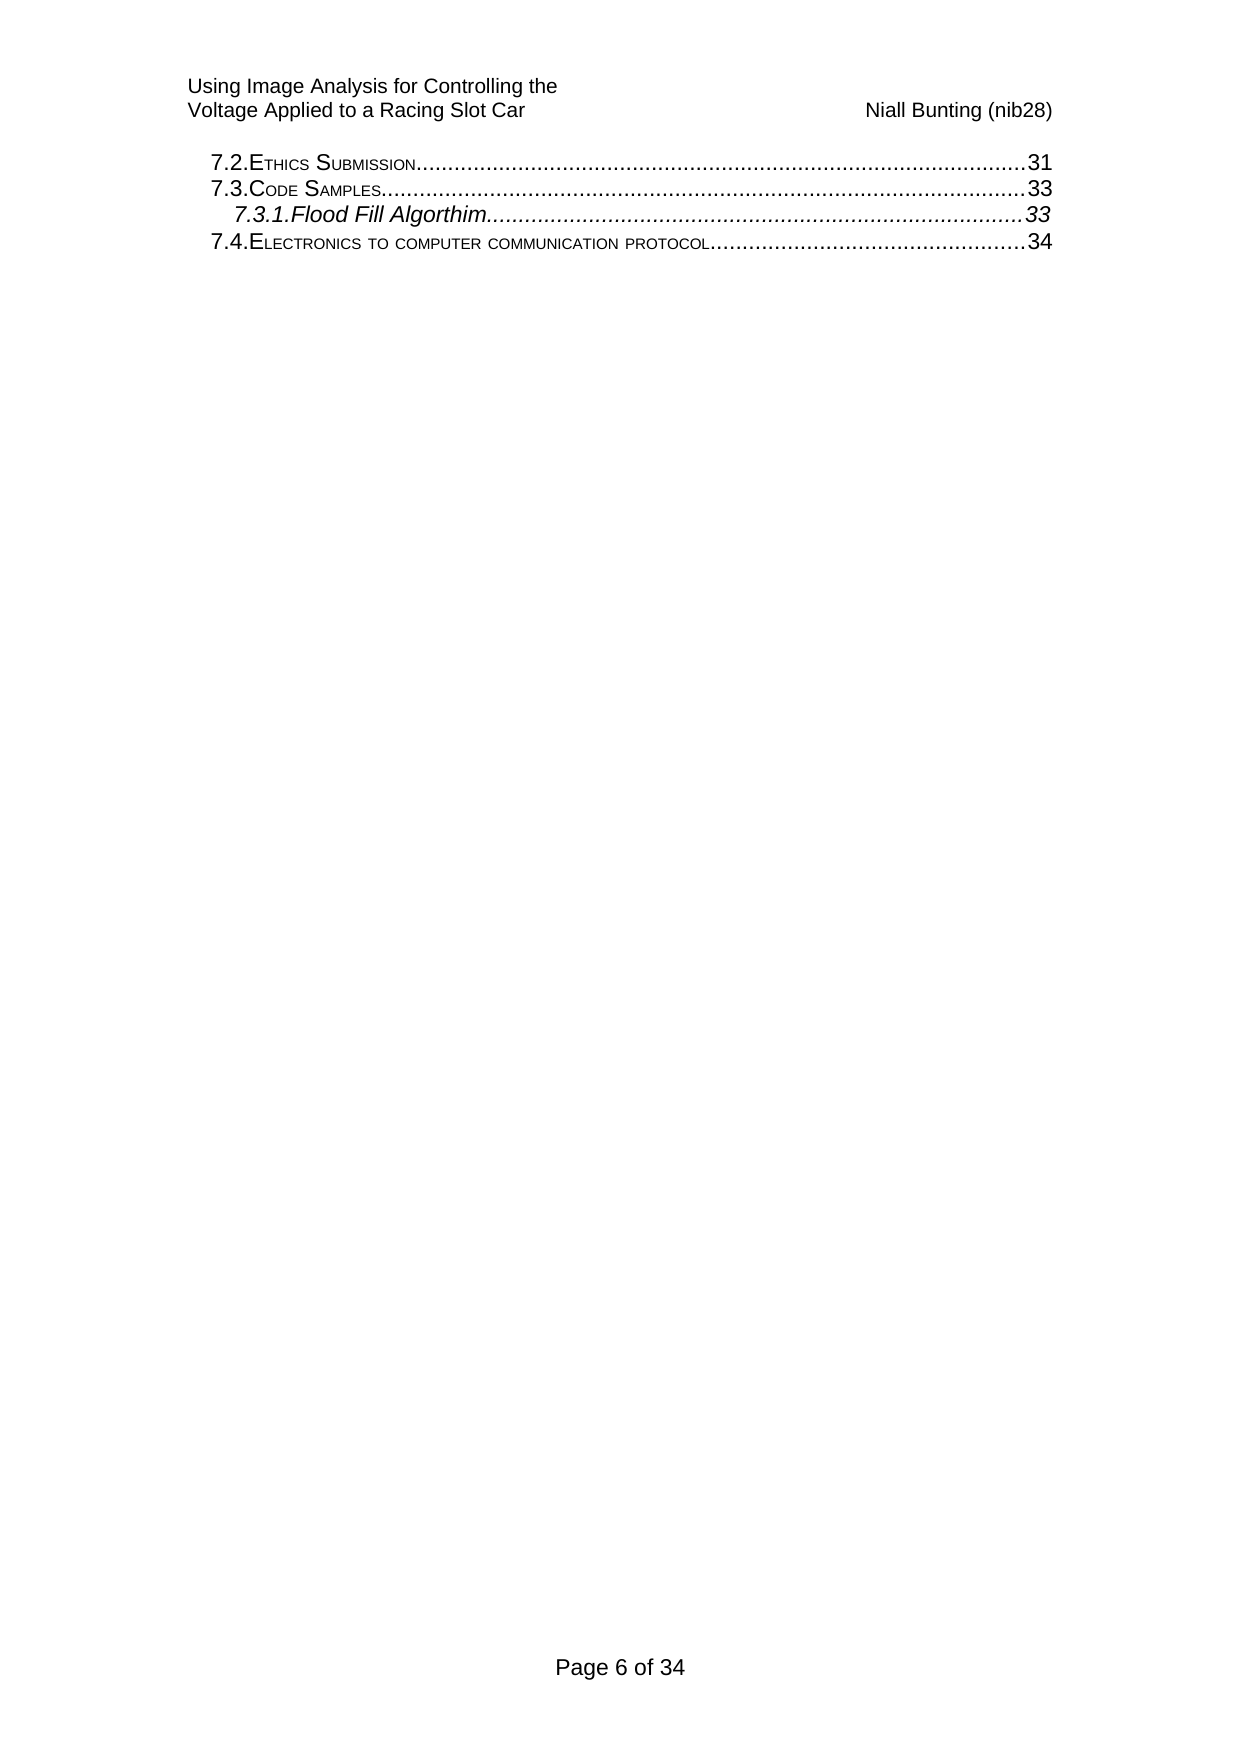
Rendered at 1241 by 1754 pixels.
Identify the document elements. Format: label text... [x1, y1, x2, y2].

text 7.3.1.Flood Fill Algorthim 33 [233, 201, 1053, 228]
text 7.3.Code Samples 33 [210, 175, 1053, 201]
text 7.2.Ethics Submission 31 [210, 149, 1053, 175]
text 7.4.Electronics to computer communication protocol 34 [210, 228, 1053, 254]
